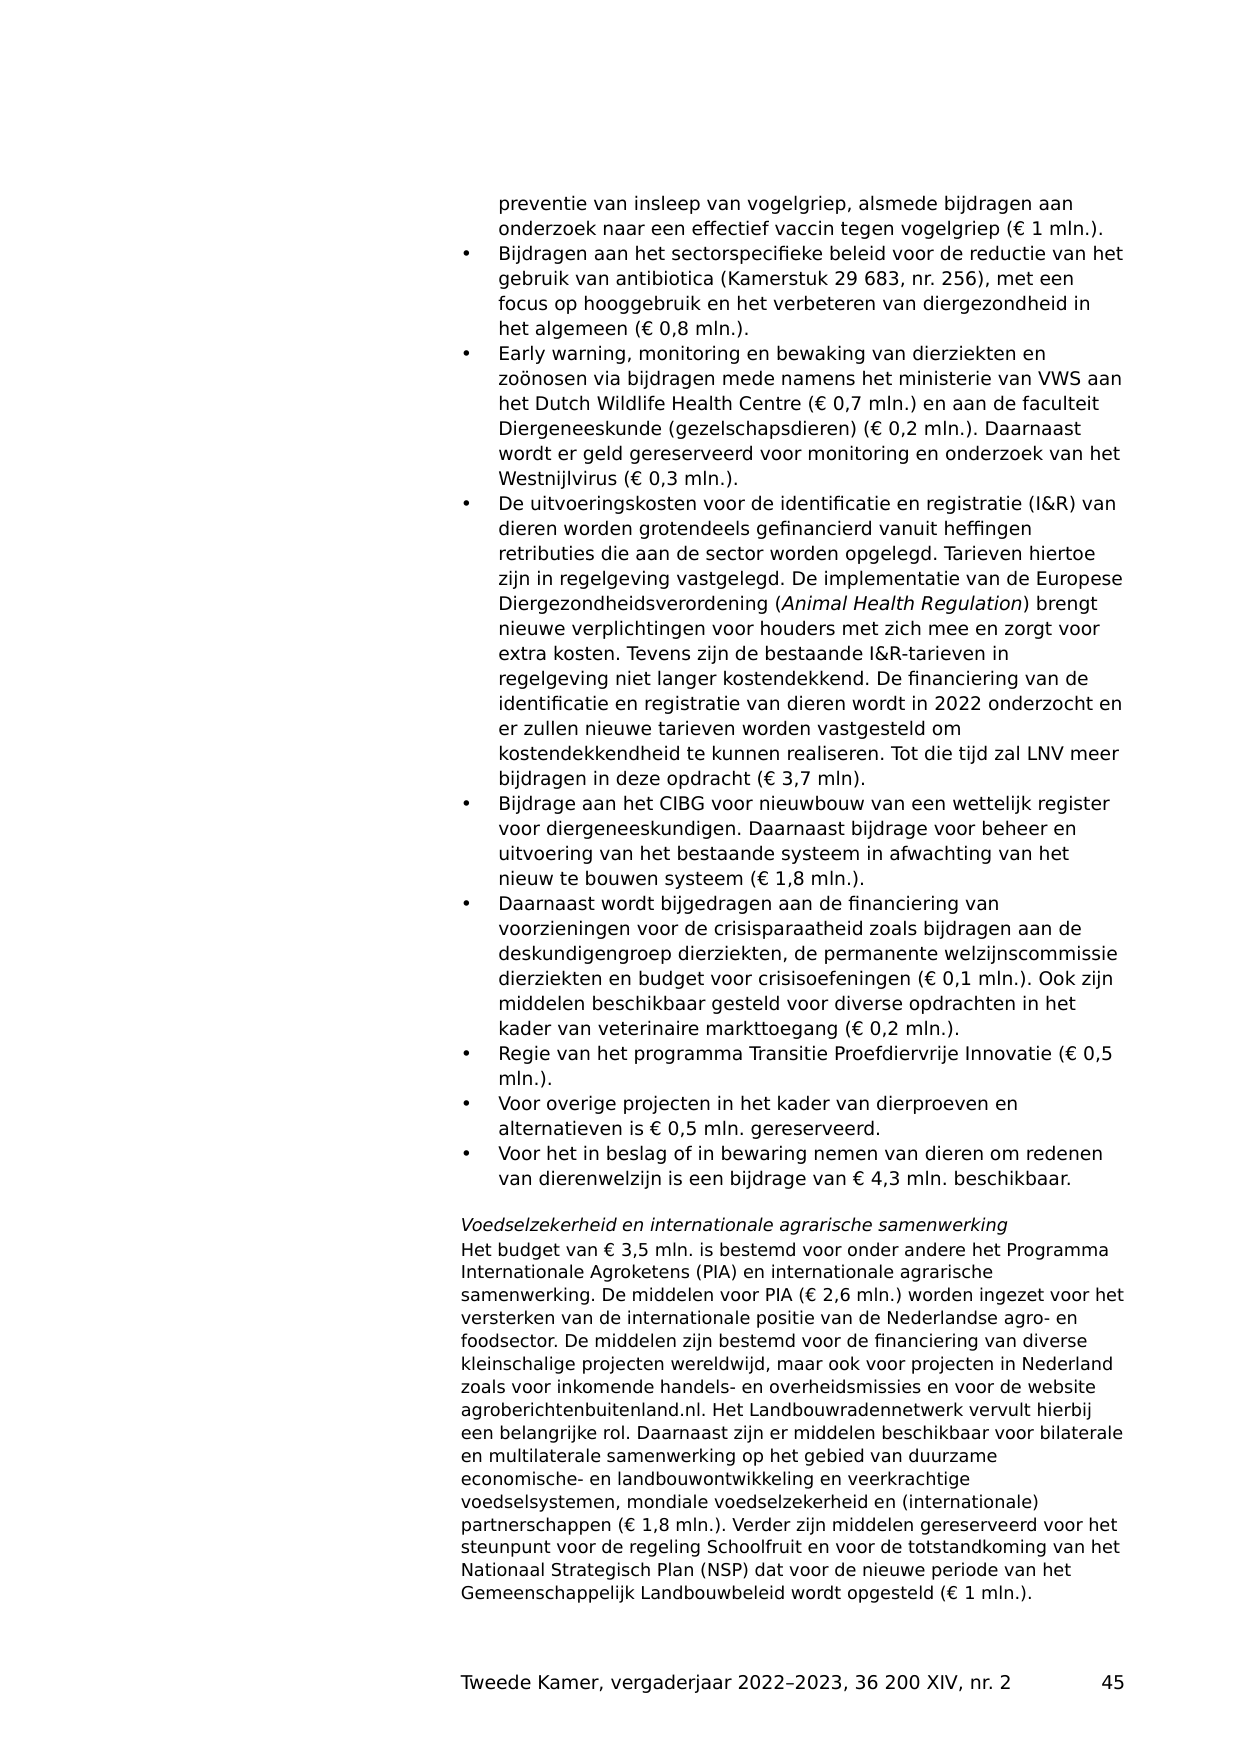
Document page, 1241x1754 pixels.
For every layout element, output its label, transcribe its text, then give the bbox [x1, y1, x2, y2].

list Bijdrage aan het CIBG voor nieuwbouw van een wettelijk register voor diergeneeskundigen. Daarnaast bijdrage voor beheer en uitvoering van het bestaande systeem in afwachting van het nieuw te bouwen systeem (€ 1,8 mln.). [461, 791, 1125, 891]
text Het budget van € 3,5 mln. is bestemd voor onder andere het Programma Internationale Agroketens (PIA) en internationale agrarische samenwerking. De middelen voor PIA (€ 2,6 mln.) worden ingezet voor het versterken van de internationale positie van de Nederlandse agro- en foodsector. De middelen zijn bestemd voor de financiering van diverse kleinschalige projecten wereldwijd, maar ook voor projecten in Nederland zoals voor inkomende handels- en overheidsmissies en voor de website agroberichtenbuitenland.nl. Het Landbouwradennetwerk vervult hierbij een belangrijke rol. Daarnaast zijn er middelen beschikbaar voor bilaterale en multilaterale samenwerking op het gebied van duurzame economische- en landbouwontwikkeling en veerkrachtige voedselsystemen, mondiale voedselzekerheid en (internationale) partnerschappen (€ 1,8 mln.). Verder zijn middelen gereserveerd voor het steunpunt voor de regeling Schoolfruit en voor de totstandkoming van het Nationaal Strategisch Plan (NSP) dat voor de nieuwe periode van het Gemeenschappelijk Landbouwbeleid wordt opgesteld (€ 1 mln.). [461, 1238, 1125, 1604]
list De uitvoeringskosten voor de identificatie en registratie (I&R) van dieren worden grotendeels gefinancierd vanuit heffingen retributies die aan de sector worden opgelegd. Tarieven hiertoe zijn in regelgeving vastgelegd. De implementatie van de Europese Diergezondheidsverordening (Animal Health Regulation) brengt nieuwe verplichtingen voor houders met zich mee en zorgt voor extra kosten. Tevens zijn de bestaande I&R-tarieven in regelgeving niet langer kostendekkend. De financiering van de identificatie en registratie van dieren wordt in 2022 onderzocht en er zullen nieuwe tarieven worden vastgesteld om kostendekkendheid te kunnen realiseren. Tot die tijd zal LNV meer bijdragen in deze opdracht (€ 3,7 mln). [461, 491, 1125, 791]
list Voor het in beslag of in bewaring nemen van dieren om redenen van dierenwelzijn is een bijdrage van € 4,3 mln. beschikbaar. [461, 1141, 1125, 1191]
list Bijdragen aan het sectorspecifieke beleid voor de reductie van het gebruik van antibiotica (Kamerstuk 29 683, nr. 256), met een focus op hooggebruik en het verbeteren van diergezondheid in het algemeen (€ 0,8 mln.). [461, 241, 1125, 341]
list Voor overige projecten in het kader van dierproeven en alternatieven is € 0,5 mln. gereserveerd. [461, 1091, 1125, 1141]
list Early warning, monitoring en bewaking van dierziekten en zoönosen via bijdragen mede namens het ministerie van VWS aan het Dutch Wildlife Health Centre (€ 0,7 mln.) en aan de faculteit Diergeneeskunde (gezelschapsdieren) (€ 0,2 mln.). Daarnaast wordt er geld gereserveerd voor monitoring en onderzoek van het Westnijlvirus (€ 0,3 mln.). [461, 341, 1125, 491]
list Daarnaast wordt bijgedragen aan de financiering van voorzieningen voor de crisisparaatheid zoals bijdragen aan de deskundigengroep dierziekten, de permanente welzijnscommissie dierziekten en budget voor crisisoefeningen (€ 0,1 mln.). Ook zijn middelen beschikbaar gesteld voor diverse opdrachten in het kader van veterinaire markttoegang (€ 0,2 mln.). [461, 891, 1125, 1041]
text Voedselzekerheid en internationale agrarische samenwerking [461, 1213, 1125, 1236]
list preventie van insleep van vogelgriep, alsmede bijdragen aan onderzoek naar een effectief vaccin tegen vogelgriep (€ 1 mln.). [461, 191, 1125, 241]
list Regie van het programma Transitie Proefdiervrije Innovatie (€ 0,5 mln.). [461, 1041, 1125, 1091]
